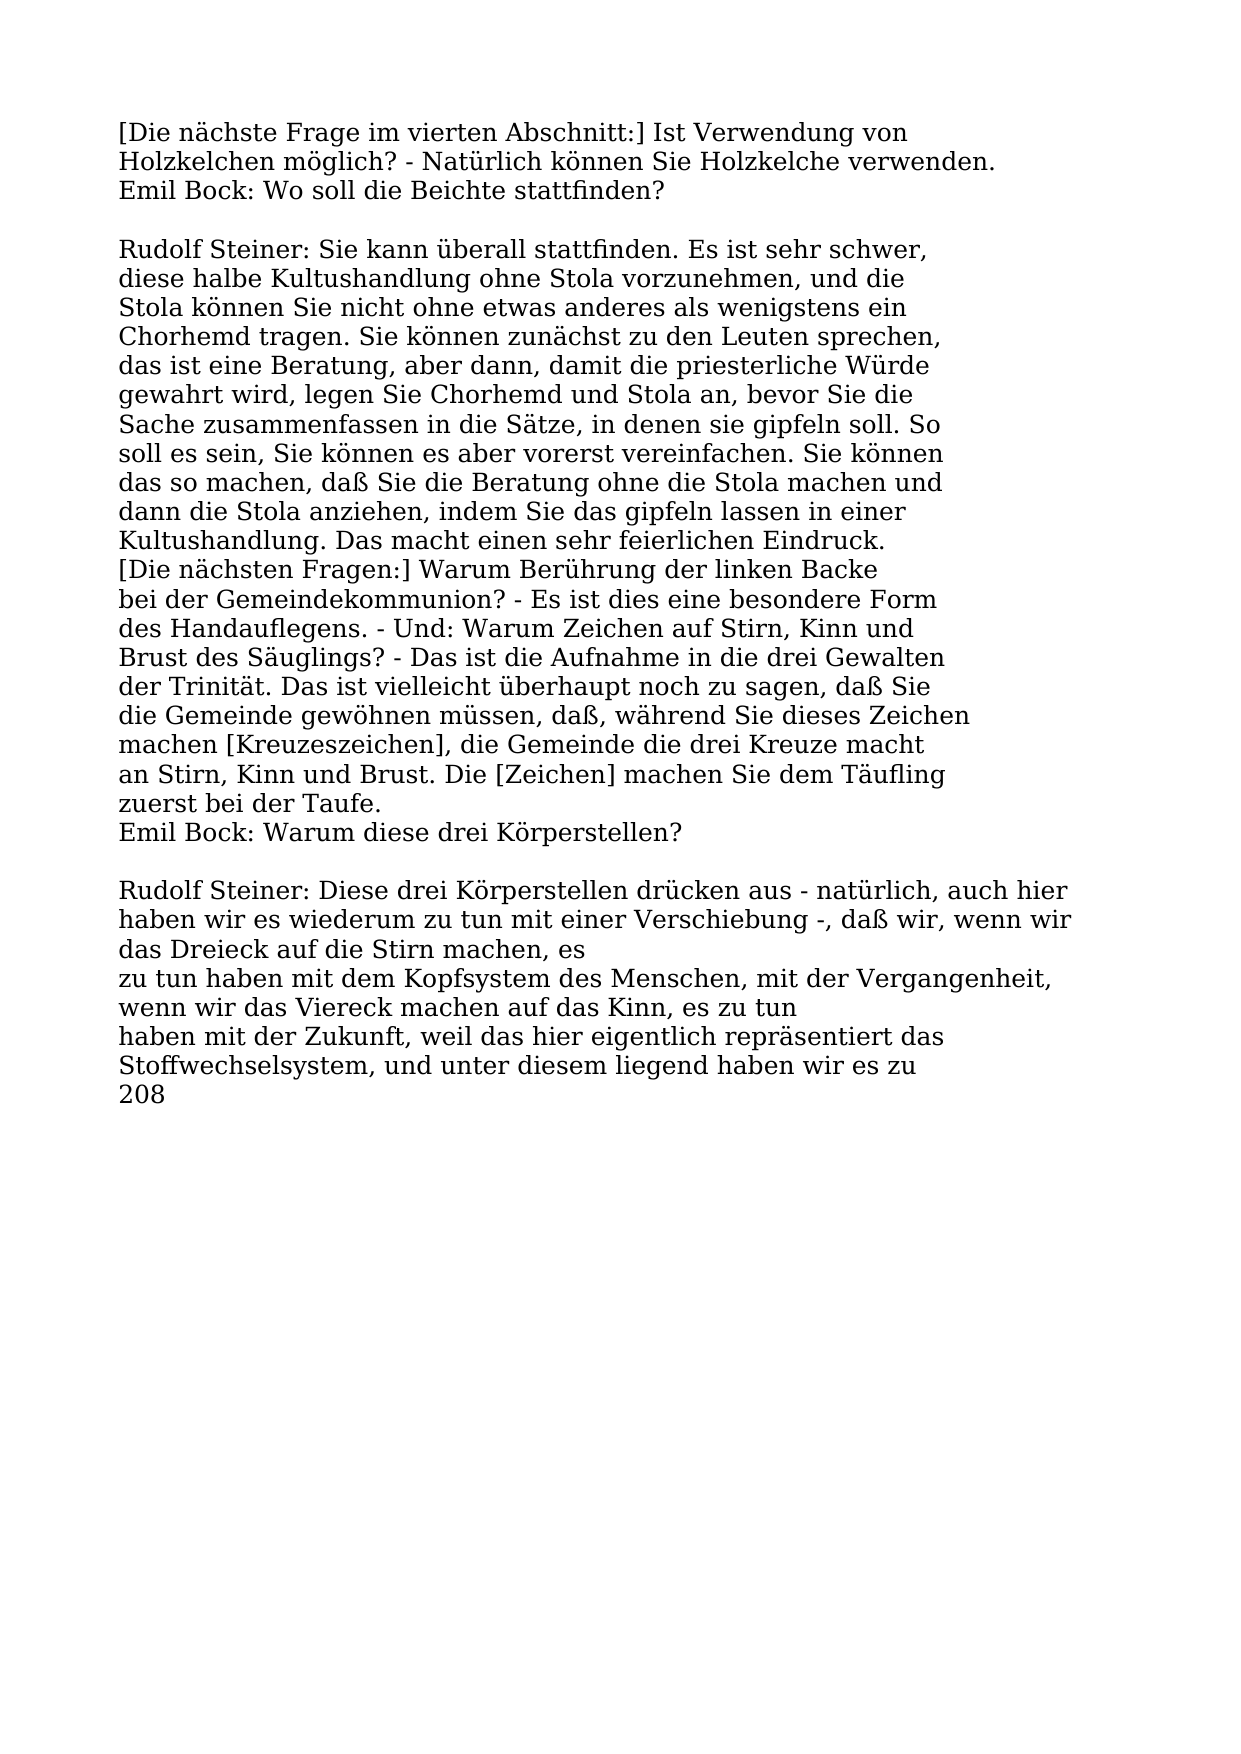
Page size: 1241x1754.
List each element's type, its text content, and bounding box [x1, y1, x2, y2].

text [Die nächsten Fragen:] Warum Berührung der linken Backe [118, 556, 1122, 585]
text bei der Gemeindekommunion? - Es ist dies eine besondere Form [118, 585, 1122, 614]
text Kultushandlung. Das macht einen sehr feierlichen Eindruck. [118, 526, 1122, 556]
text der Trinität. Das ist vielleicht überhaupt noch zu sagen, daß Sie [118, 672, 1122, 701]
text das ist eine Beratung, aber dann, damit die priesterliche Würde [118, 351, 1122, 381]
text Emil Bock: Warum diese drei Körperstellen? [118, 818, 1122, 847]
text [Die nächste Frage im vierten Abschnitt:] Ist Verwendung von [118, 118, 1122, 147]
text die Gemeinde gewöhnen müssen, daß, während Sie dieses Zeichen [118, 701, 1122, 731]
text Holzkelchen möglich? - Natürlich können Sie Holzkelche verwenden. [118, 147, 1122, 176]
text gewahrt wird, legen Sie Chorhemd und Stola an, bevor Sie die [118, 381, 1122, 410]
text diese halbe Kultushandlung ohne Stola vorzunehmen, und die [118, 264, 1122, 293]
text zuerst bei der Taufe. [118, 789, 1122, 818]
text Chorhemd tragen. Sie können zunächst zu den Leuten sprechen, [118, 322, 1122, 351]
text Rudolf Steiner: Diese drei Körperstellen drücken aus - natürlich, auch hier haben wir es wiederum zu tun mit einer Verschiebung -, daß wir, wenn wir das Dreieck auf die Stirn machen, es [118, 876, 1122, 964]
text 208 [118, 1081, 1122, 1110]
text Brust des Säuglings? - Das ist die Aufnahme in die drei Gewalten [118, 643, 1122, 672]
text an Stirn, Kinn und Brust. Die [Zeichen] machen Sie dem Täufling [118, 760, 1122, 789]
text Rudolf Steiner: Sie kann überall stattfinden. Es ist sehr schwer, [118, 235, 1122, 264]
text Stoffwechselsystem, und unter diesem liegend haben wir es zu [118, 1051, 1122, 1081]
text Stola können Sie nicht ohne etwas anderes als wenigstens ein [118, 293, 1122, 322]
text dann die Stola anziehen, indem Sie das gipfeln lassen in einer [118, 497, 1122, 526]
text Sache zusammenfassen in die Sätze, in denen sie gipfeln soll. So [118, 410, 1122, 439]
text Emil Bock: Wo soll die Beichte stattfinden? [118, 176, 1122, 206]
text machen [Kreuzeszeichen], die Gemeinde die drei Kreuze macht [118, 731, 1122, 760]
text soll es sein, Sie können es aber vorerst vereinfachen. Sie können [118, 439, 1122, 468]
text des Handauflegens. - Und: Warum Zeichen auf Stirn, Kinn und [118, 614, 1122, 643]
text haben mit der Zukunft, weil das hier eigentlich repräsentiert das [118, 1022, 1122, 1051]
text zu tun haben mit dem Kopfsystem des Menschen, mit der Vergangenheit, wenn wir das Viereck machen auf das Kinn, es zu tun [118, 964, 1122, 1022]
text das so machen, daß Sie die Beratung ohne die Stola machen und [118, 468, 1122, 497]
